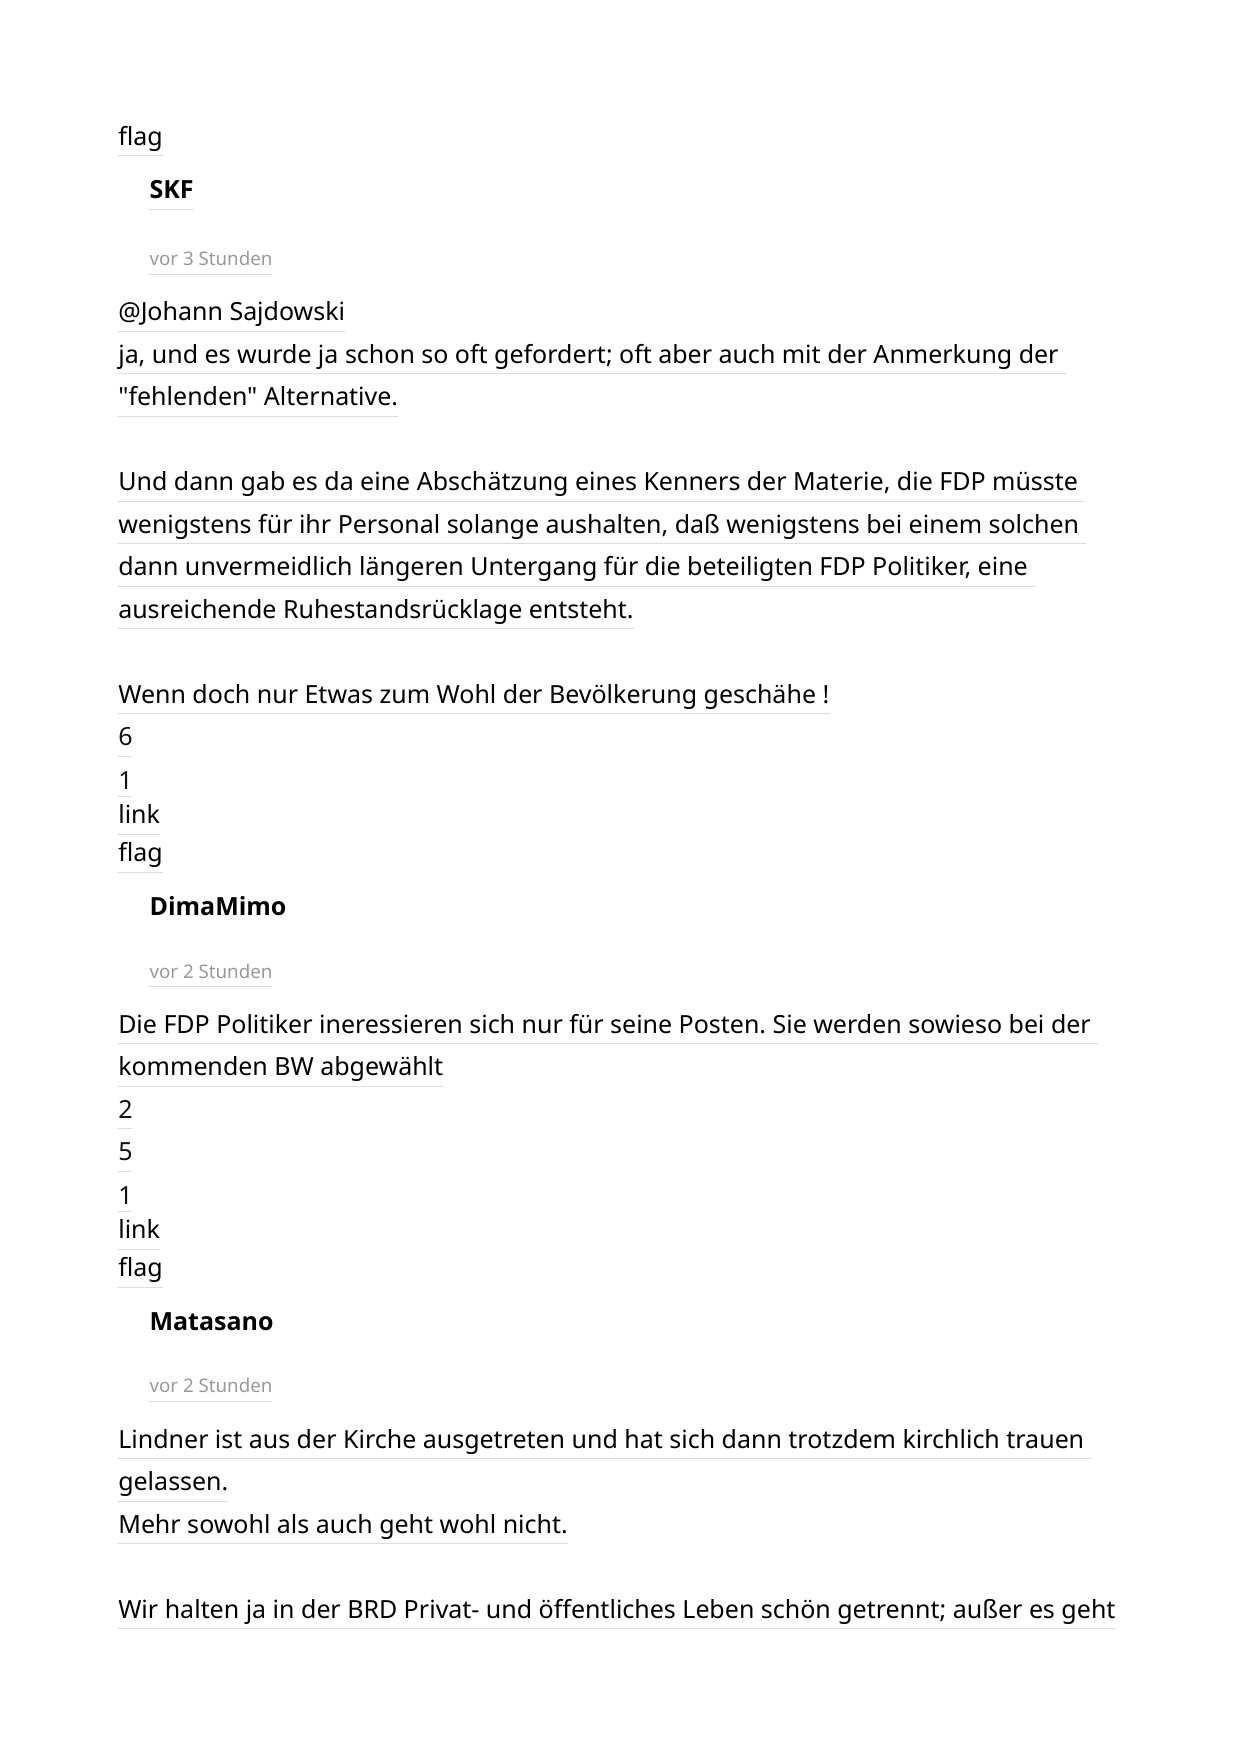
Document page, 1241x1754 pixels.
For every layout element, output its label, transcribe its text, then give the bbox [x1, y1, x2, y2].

text link [118, 1212, 1122, 1250]
text flag [118, 118, 1122, 156]
text 6 [118, 719, 1122, 757]
text vor 2 Stunden [149, 1373, 1117, 1402]
text 1 [118, 762, 1122, 797]
text Die FDP Politiker ineressieren sich nur für seine Posten. Sie werden sowieso bei der kommenden BW abgewählt [118, 1006, 1122, 1087]
text Matasano [149, 1303, 1122, 1337]
text 2 [118, 1091, 1122, 1129]
text DimaMimo [149, 888, 1122, 923]
text @Johann Sajdowski ja, und es wurde ja schon so oft gefordert; oft aber auch mit der Anmerkung der "fehlenden" Alternative. Und dann gab es da eine Abschätzung eines Kenners der Materie, die FDP müsste wenigstens für ihr Personal solange aushalten, daß wenigstens bei einem solchen dann unvermeidlich längeren Untergang für die beteiligten FDP Politiker, eine ausreichende Ruhestandsrücklage entsteht. Wenn doch nur Etwas zum Wohl der Bevölkerung geschähe ! [118, 294, 1122, 714]
text vor 2 Stunden [149, 958, 1117, 987]
text flag [118, 1250, 1122, 1288]
text 1 [118, 1176, 1122, 1212]
text flag [118, 835, 1122, 873]
text vor 3 Stunden [149, 246, 1117, 275]
text SKF [149, 172, 1122, 210]
text Lindner ist aus der Kirche ausgetreten und hat sich dann trotzdem kirchlich trauen gelassen. Mehr sowohl als auch geht wohl nicht. Wir halten ja in der BRD Privat- und öffentliches Leben schön getrennt; außer es geht [118, 1421, 1122, 1629]
text 5 [118, 1134, 1122, 1172]
text link [118, 797, 1122, 835]
